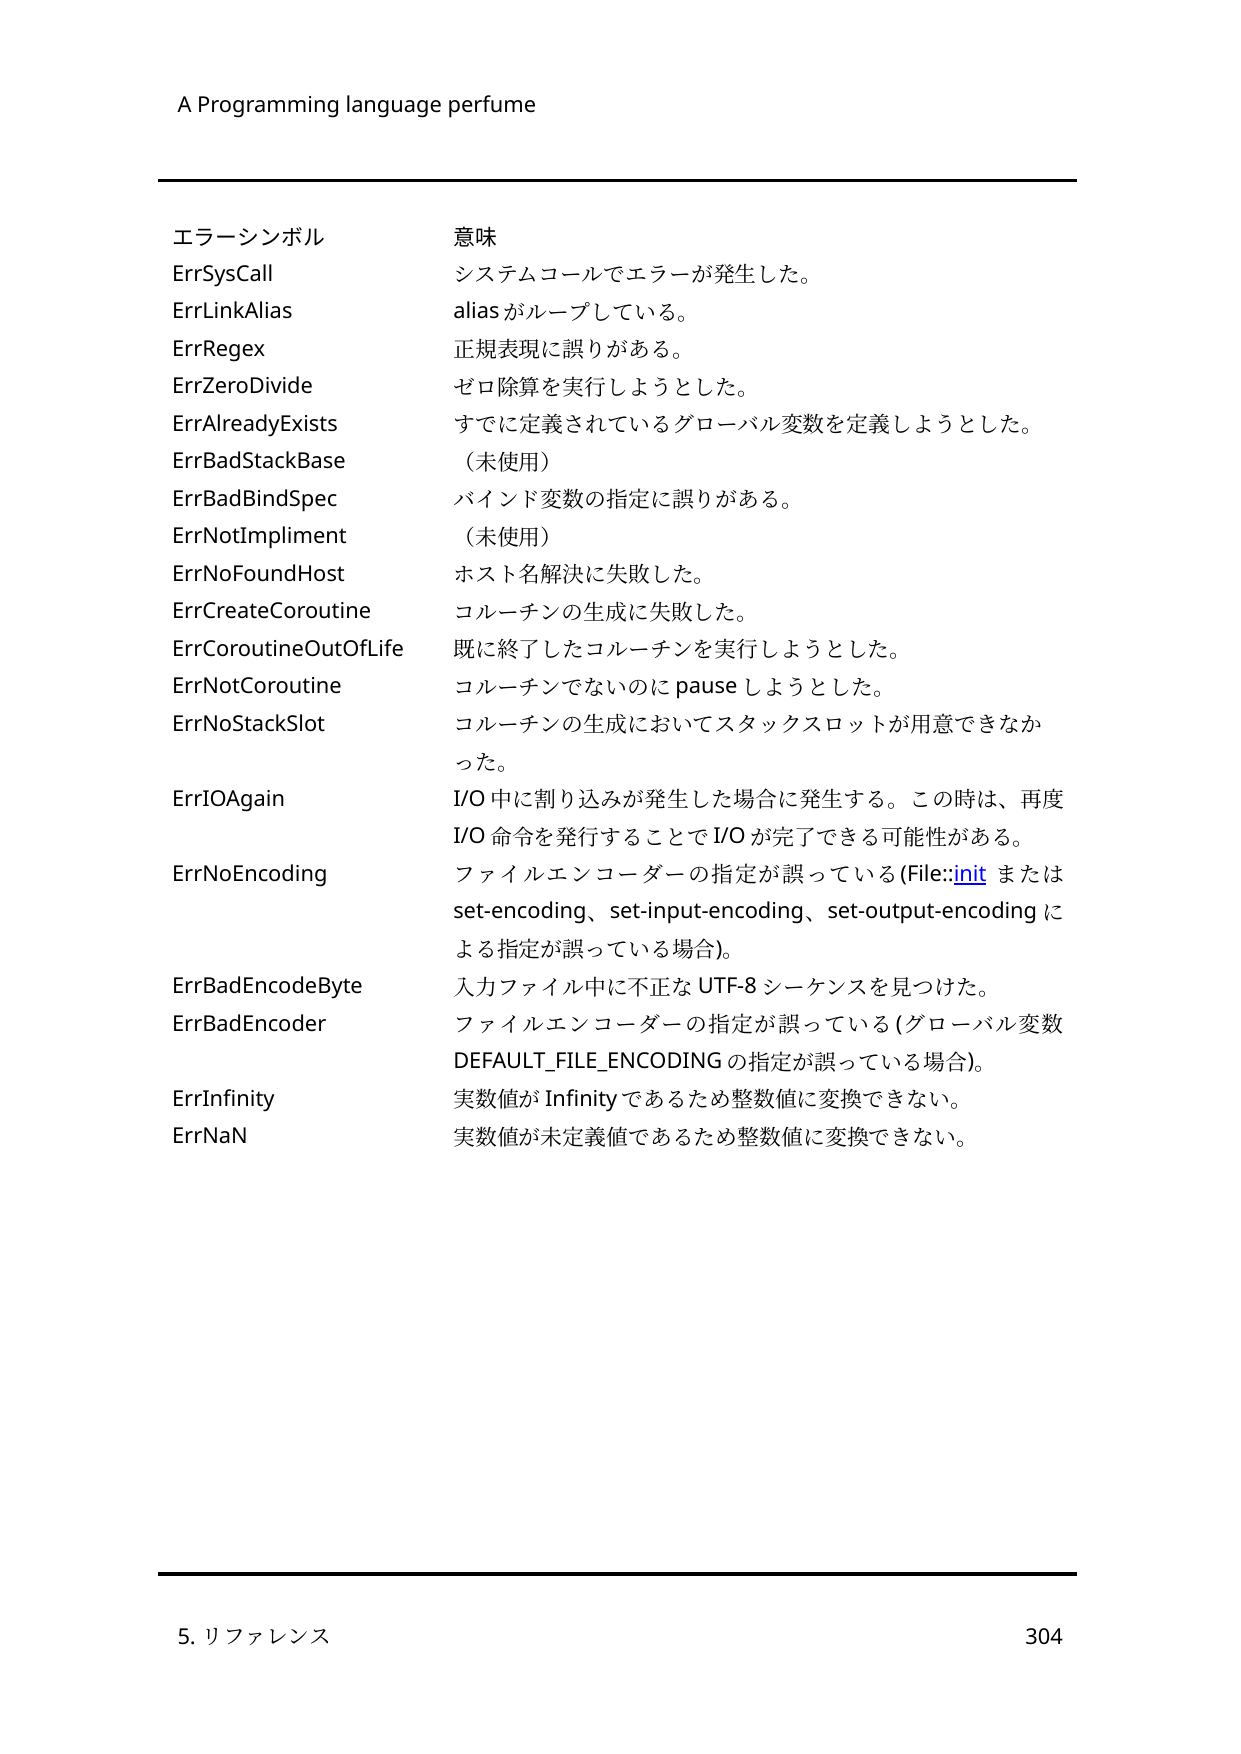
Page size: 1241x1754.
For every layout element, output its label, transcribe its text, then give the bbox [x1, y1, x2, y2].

table_cell ErrNoEncoding [172, 854, 453, 967]
table_cell ErrNoStackSlot [172, 704, 453, 779]
table_cell （未使用） [453, 442, 1064, 479]
table_cell エラーシンボル [172, 217, 453, 254]
table_cell 正規表現に誤りがある。 [453, 329, 1064, 367]
table_cell ファイルエンコーダーの指定が誤っている(グローバル変数DEFAULT_FILE_ENCODINGの指定が誤っている場合)。 [453, 1004, 1064, 1079]
table_cell ErrRegex [172, 329, 453, 367]
table_cell ErrNotImpliment [172, 517, 453, 554]
table_cell ゼロ除算を実行しようとした。 [453, 367, 1064, 404]
table_cell ErrLinkAlias [172, 292, 453, 329]
table_cell ErrZeroDivide [172, 367, 453, 404]
table_header 実数値がInfinityであるため整数値に変換できない。 [453, 1079, 1064, 1117]
table_cell システムコールでエラーが発生した。 [453, 254, 1064, 292]
table_cell ErrSysCall [172, 254, 453, 292]
table_cell （未使用） [453, 517, 1064, 554]
table_cell コルーチンでないのにpauseしようとした。 [453, 667, 1064, 704]
table_cell ErrAlreadyExists [172, 404, 453, 442]
table_cell バインド変数の指定に誤りがある。 [453, 479, 1064, 517]
table_cell コルーチンの生成に失敗した。 [453, 592, 1064, 629]
table_cell ErrBadEncoder [172, 1004, 453, 1079]
table_cell ErrBadStackBase [172, 442, 453, 479]
table_cell ファイルエンコーダーの指定が誤っている(File::init またはset-encoding、set-input-encoding、set-output-encodingによる指定が誤っている場合)。 [453, 854, 1064, 967]
table_cell 入力ファイル中に不正なUTF-8シーケンスを見つけた。 [453, 967, 1064, 1004]
table_cell ErrBadBindSpec [172, 479, 453, 517]
table_cell ErrCreateCoroutine [172, 592, 453, 629]
table_header ErrInfinity [172, 1079, 453, 1117]
table_cell ホスト名解決に失敗した。 [453, 554, 1064, 592]
table_cell 既に終了したコルーチンを実行しようとした。 [453, 629, 1064, 667]
table_cell ErrNaN [172, 1117, 453, 1154]
table_cell ErrBadEncodeByte [172, 967, 453, 1004]
table_cell ErrNotCoroutine [172, 667, 453, 704]
table_cell ErrCoroutineOutOfLife [172, 629, 453, 667]
table_cell 意味 [453, 217, 1064, 254]
table_cell aliasがループしている。 [453, 292, 1064, 329]
table_cell ErrNoFoundHost [172, 554, 453, 592]
table_cell すでに定義されているグローバル変数を定義しようとした。 [453, 404, 1064, 442]
table_cell ErrIOAgain [172, 779, 453, 854]
table_cell コルーチンの生成においてスタックスロットが用意できなか った。 [453, 704, 1064, 779]
table_cell I/O中に割り込みが発生した場合に発生する。この時は、再度I/O命令を発行することでI/Oが完了できる可能性がある。 [453, 779, 1064, 854]
table_cell 実数値が未定義値であるため整数値に変換できない。 [453, 1117, 1064, 1154]
